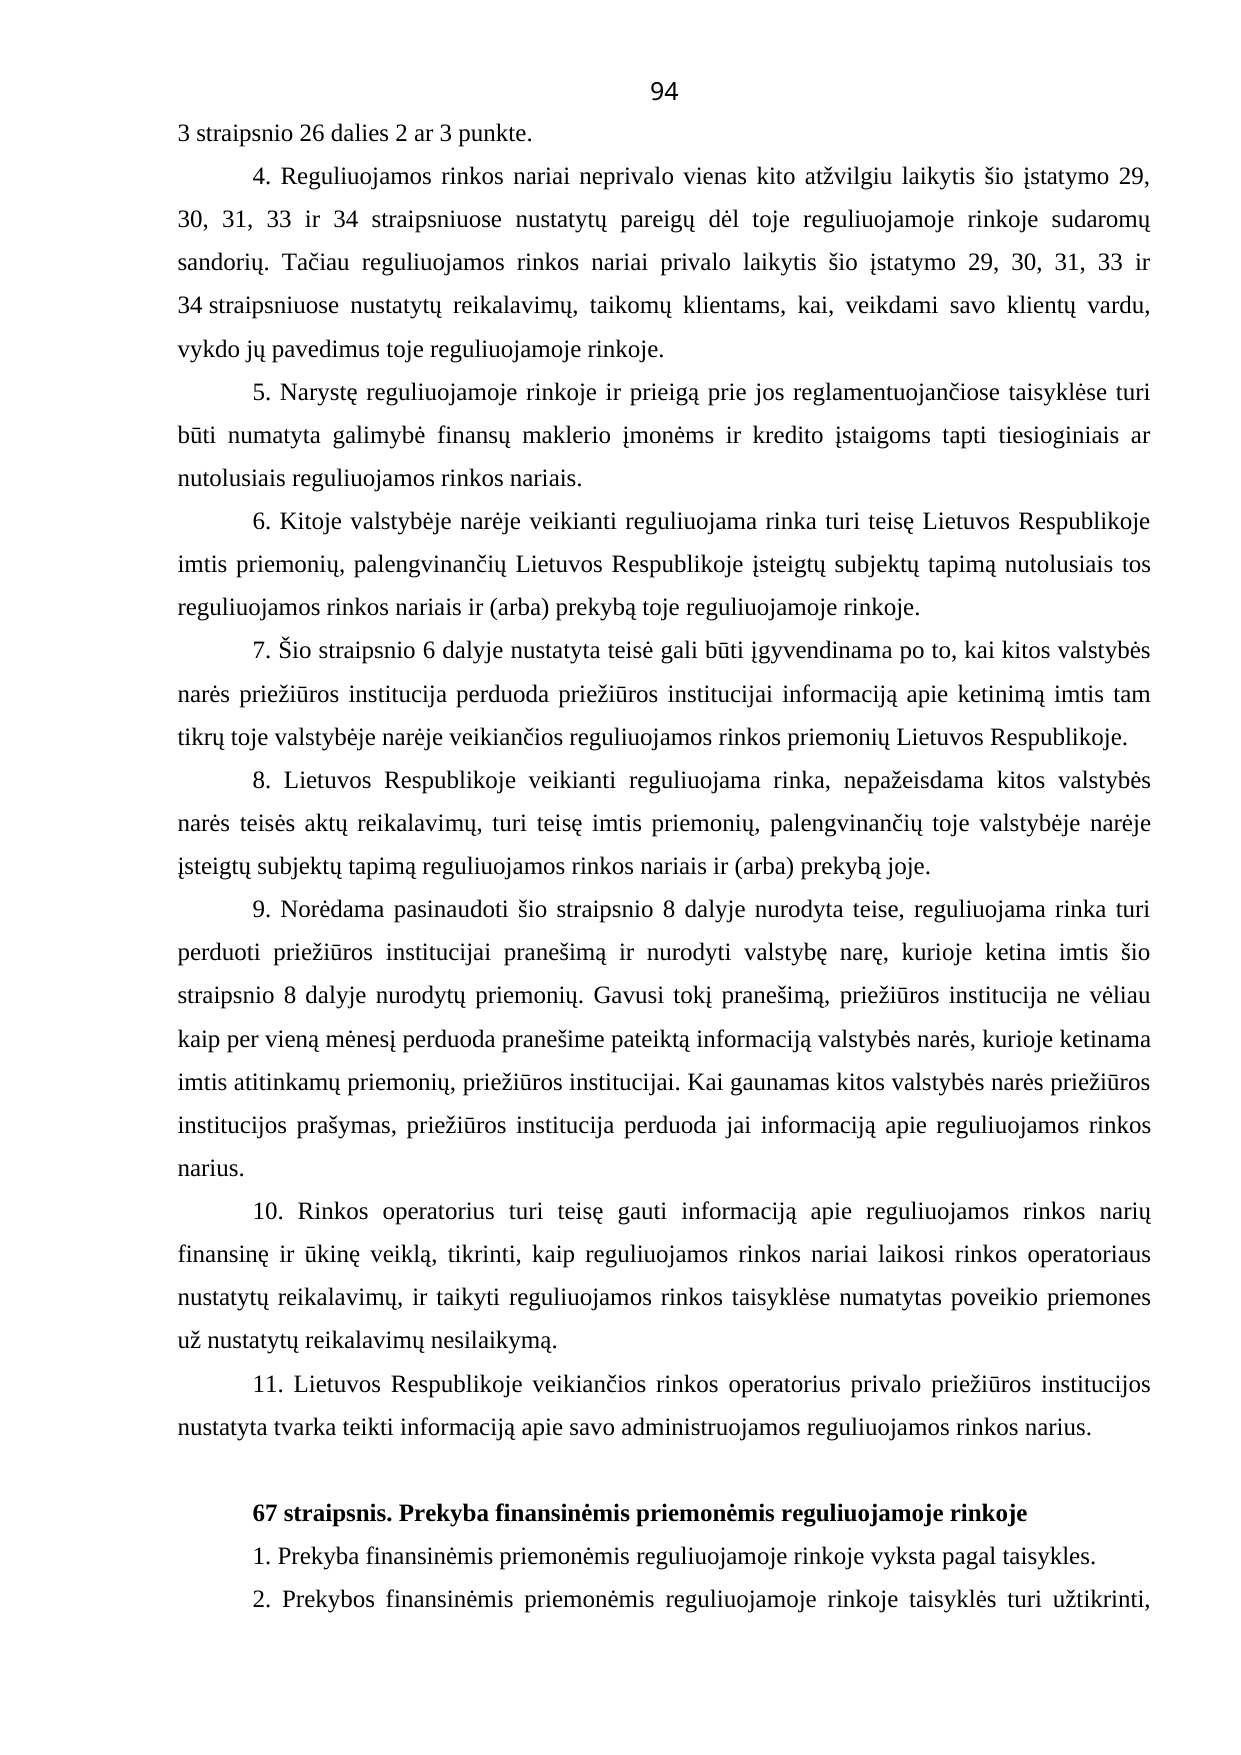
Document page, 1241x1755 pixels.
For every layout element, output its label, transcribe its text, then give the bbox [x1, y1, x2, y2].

text 4. Reguliuojamos rinkos nariai neprivalo vienas kito atžvilgiu laikytis šio įstatymo 29, 30, 31, 33 ir 34 straipsniuose nustatytų pareigų dėl toje reguliuojamoje rinkoje sudaromų sandorių. Tačiau reguliuojamos rinkos nariai privalo laikytis šio įstatymo 29, 30, 31, 33 ir 34 straipsniuose nustatytų reikalavimų, taikomų klientams, kai, veikdami savo klientų vardu, vykdo jų pavedimus toje reguliuojamoje rinkoje. [177, 161, 1152, 362]
text 1. Prekyba finansinėmis priemonėmis reguliuojamoje rinkoje vyksta pagal taisykles. [177, 1541, 1152, 1570]
text 9. Norėdama pasinaudoti šio straipsnio 8 dalyje nurodyta teise, reguliuojama rinka turi perduoti priežiūros institucijai pranešimą ir nurodyti valstybę narę, kurioje ketina imtis šio straipsnio 8 dalyje nurodytų priemonių. Gavusi tokį pranešimą, priežiūros institucija ne vėliau kaip per vieną mėnesį perduoda pranešime pateiktą informaciją valstybės narės, kurioje ketinama imtis atitinkamų priemonių, priežiūros institucijai. Kai gaunamas kitos valstybės narės priežiūros institucijos prašymas, priežiūros institucija perduoda jai informaciją apie reguliuojamos rinkos narius. [177, 894, 1152, 1182]
text 5. Narystę reguliuojamoje rinkoje ir prieigą prie jos reglamentuojančiose taisyklėse turi būti numatyta galimybė finansų maklerio įmonėms ir kredito įstaigoms tapti tiesioginiais ar nutolusiais reguliuojamos rinkos nariais. [177, 377, 1152, 492]
text 3 straipsnio 26 dalies 2 ar 3 punkte. [177, 118, 1152, 147]
text 7. Šio straipsnio 6 dalyje nustatyta teisė gali būti įgyvendinama po to, kai kitos valstybės narės priežiūros institucija perduoda priežiūros institucijai informaciją apie ketinimą imtis tam tikrų toje valstybėje narėje veikiančios reguliuojamos rinkos priemonių Lietuvos Respublikoje. [177, 636, 1152, 751]
text 67 straipsnis. Prekyba finansinėmis priemonėmis reguliuojamoje rinkoje [177, 1498, 1152, 1527]
text 8. Lietuvos Respublikoje veikianti reguliuojama rinka, nepažeisdama kitos valstybės narės teisės aktų reikalavimų, turi teisę imtis priemonių, palengvinančių toje valstybėje narėje įsteigtų subjektų tapimą reguliuojamos rinkos nariais ir (arba) prekybą joje. [177, 765, 1152, 880]
text 2. Prekybos finansinėmis priemonėmis reguliuojamoje rinkoje taisyklės turi užtikrinti, [177, 1584, 1152, 1613]
text 10. Rinkos operatorius turi teisę gauti informaciją apie reguliuojamos rinkos narių finansinę ir ūkinę veiklą, tikrinti, kaip reguliuojamos rinkos nariai laikosi rinkos operatoriaus nustatytų reikalavimų, ir taikyti reguliuojamos rinkos taisyklėse numatytas poveikio priemones už nustatytų reikalavimų nesilaikymą. [177, 1196, 1152, 1354]
text 11. Lietuvos Respublikoje veikiančios rinkos operatorius privalo priežiūros institucijos nustatyta tvarka teikti informaciją apie savo administruojamos reguliuojamos rinkos narius. [177, 1369, 1152, 1441]
text 6. Kitoje valstybėje narėje veikianti reguliuojama rinka turi teisę Lietuvos Respublikoje imtis priemonių, palengvinančių Lietuvos Respublikoje įsteigtų subjektų tapimą nutolusiais tos reguliuojamos rinkos nariais ir (arba) prekybą toje reguliuojamoje rinkoje. [177, 506, 1152, 621]
